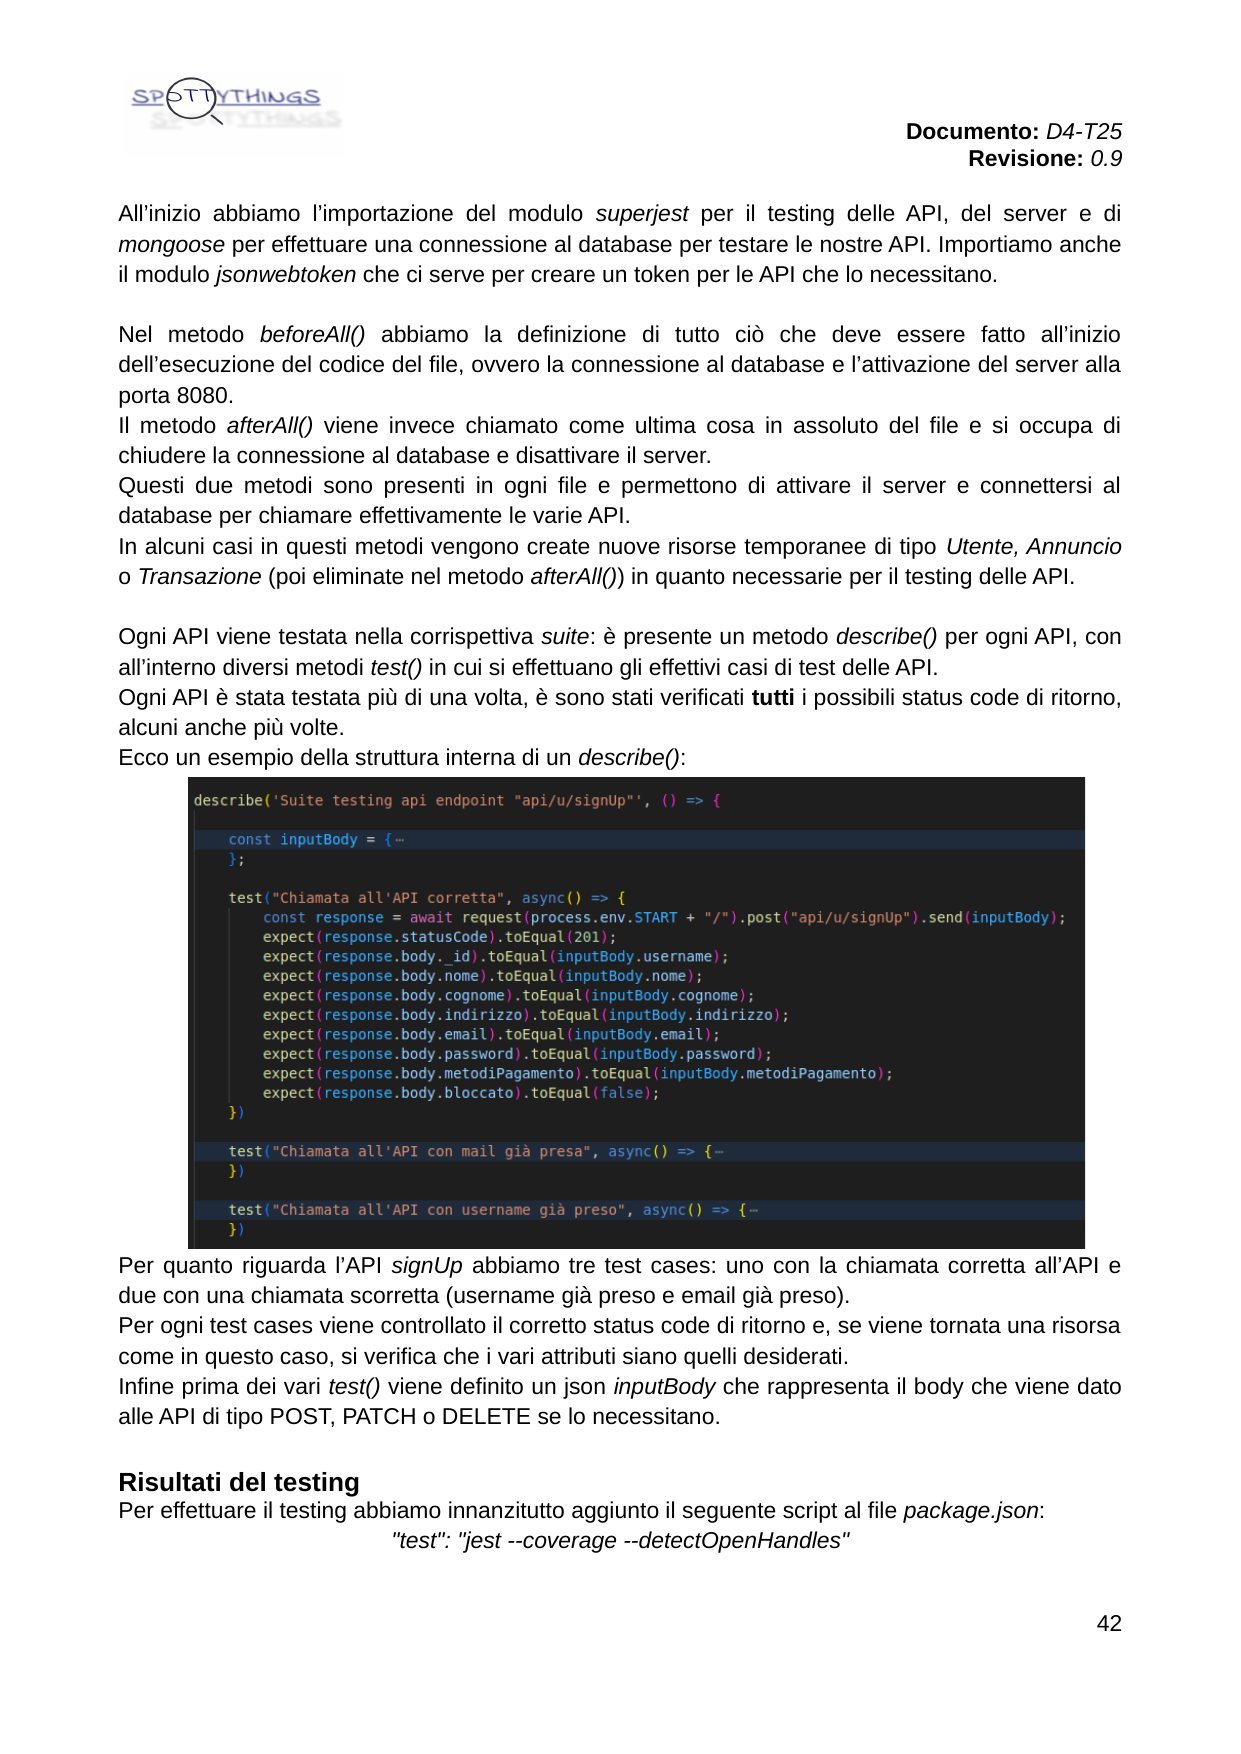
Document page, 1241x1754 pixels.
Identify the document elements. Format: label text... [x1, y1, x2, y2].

text "test": "jest --coverage --detectOpenHandles" [118, 1527, 1122, 1553]
text Ogni API è stata testata più di una volta, è sono stati verificati tutti i possibili status code di ritorno, alcuni anche più volte. [118, 684, 1122, 740]
picture [188, 777, 1086, 1249]
text Ogni API viene testata nella corrispettiva suite: è presente un metodo describe() per ogni API, con all’interno diversi metodi test() in cui si effettuano gli effettivi casi di test delle API. [118, 623, 1122, 680]
text Infine prima dei vari test() viene definito un json inputBody che rappresenta il body che viene dato alle API di tipo POST, PATCH o DELETE se lo necessitano. [118, 1373, 1122, 1429]
text Ecco un esempio della struttura interna di un describe(): [118, 744, 1122, 770]
text Questi due metodi sono presenti in ogni file e permettono di attivare il server e connettersi al database per chiamare effettivamente le varie API. [118, 472, 1122, 529]
subtitle Risultati del testing [118, 1466, 1122, 1497]
text Per quanto riguarda l’API signUp abbiamo tre test cases: uno con la chiamata corretta all’API e due con una chiamata scorretta (username già preso e email già preso). [118, 1249, 1122, 1308]
text Nel metodo beforeAll() abbiamo la definizione di tutto ciò che deve essere fatto all’inizio dell’esecuzione del codice del file, ovvero la connessione al database e l’attivazione del server alla porta 8080. [118, 321, 1122, 408]
text Per effettuare il testing abbiamo innanzitutto aggiunto il seguente script al file package.json: [118, 1497, 1122, 1523]
text All’inizio abbiamo l’importazione del modulo superjest per il testing delle API, del server e di mongoose per effettuare una connessione al database per testare le nostre API. Importiamo anche il modulo jsonwebtoken che ci serve per creare un token per le API che lo necessitano. [118, 200, 1122, 287]
text Per ogni test cases viene controllato il corretto status code di ritorno e, se viene tornata una risorsa come in questo caso, si verifica che i vari attributi siano quelli desiderati. [118, 1312, 1122, 1369]
text In alcuni casi in questi metodi vengono create nuove risorse temporanee di tipo Utente, Annuncio o Transazione (poi eliminate nel metodo afterAll()) in quanto necessarie per il testing delle API. [118, 533, 1122, 589]
picture [123, 73, 345, 156]
text Il metodo afterAll() viene invece chiamato come ultima cosa in assoluto del file e si occupa di chiudere la connessione al database e disattivare il server. [118, 412, 1122, 468]
